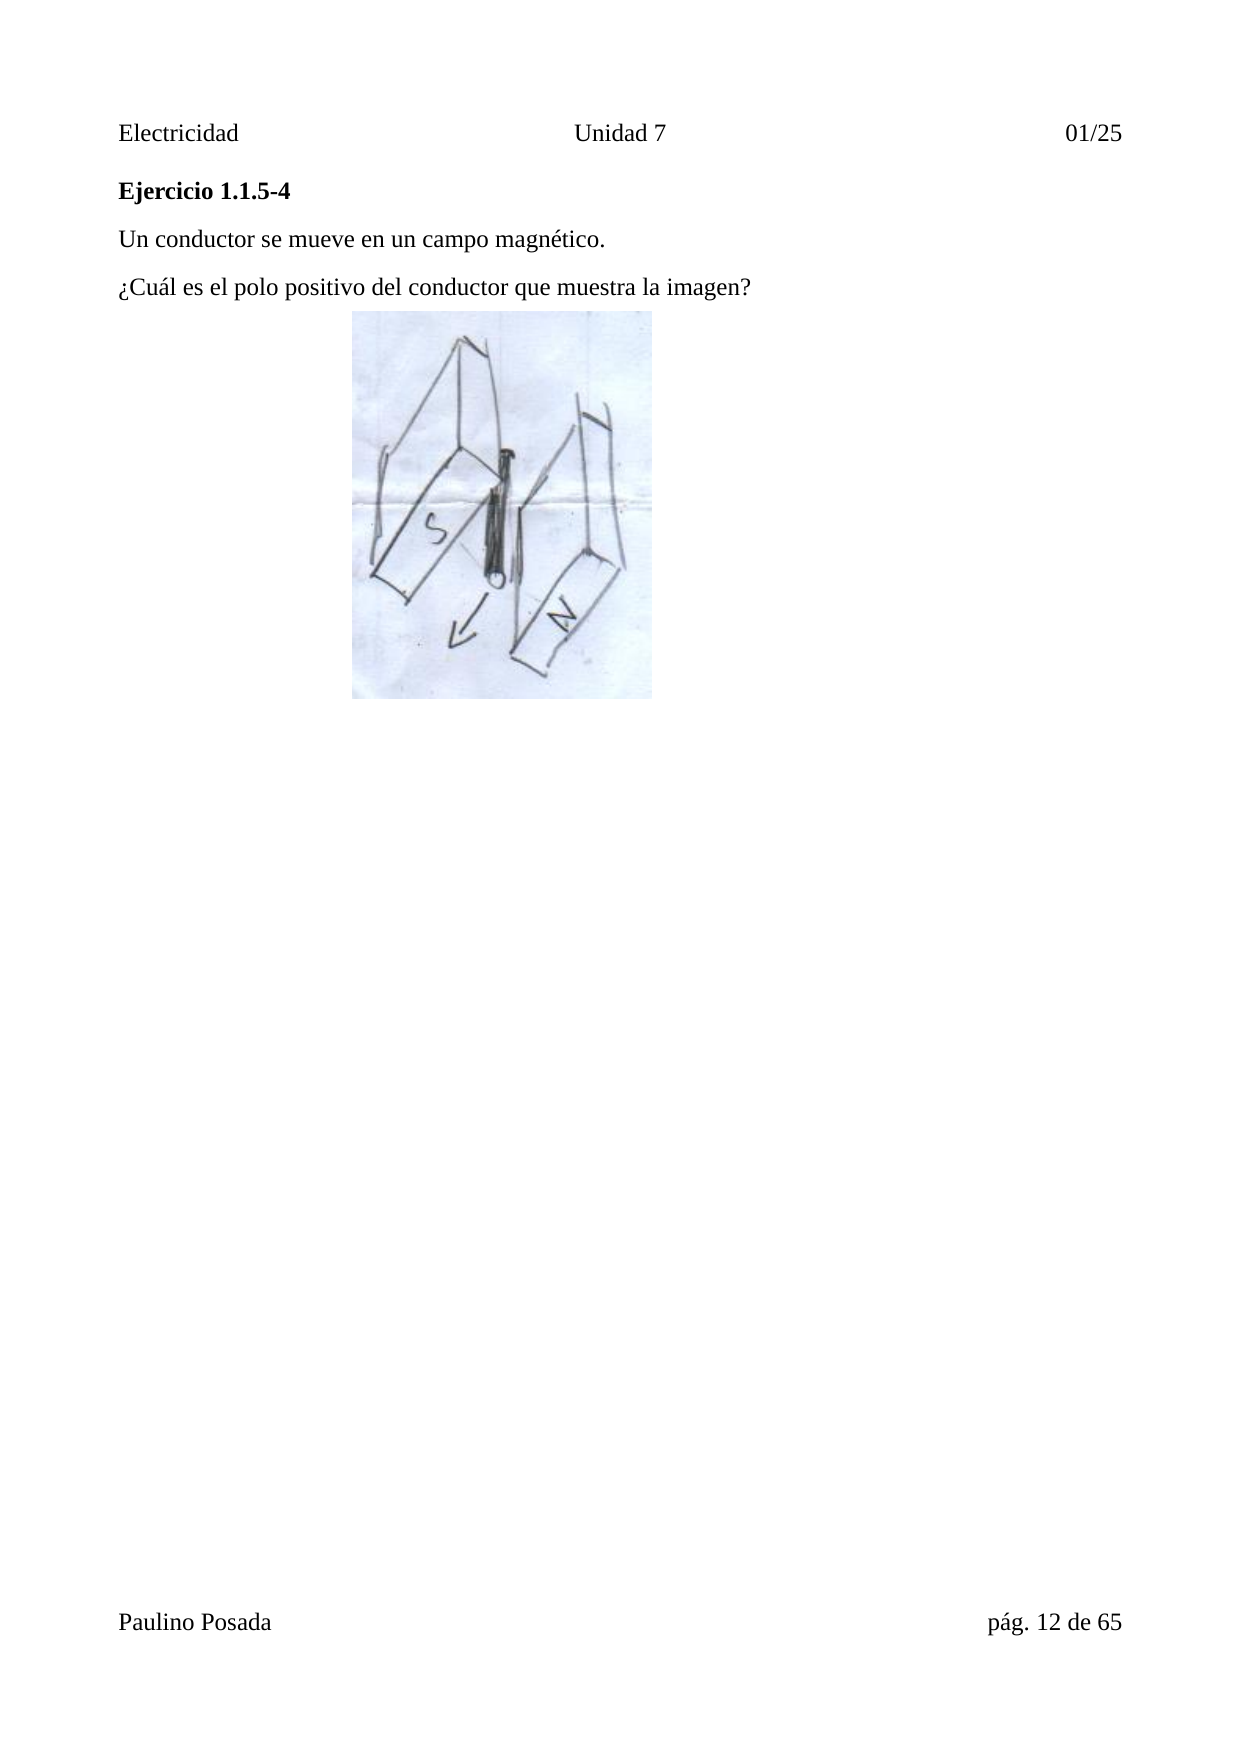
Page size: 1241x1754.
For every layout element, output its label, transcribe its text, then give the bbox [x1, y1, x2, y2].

text Un conductor se mueve en un campo magnético. [118, 224, 1122, 253]
text ¿Cuál es el polo positivo del conductor que muestra la imagen? [118, 272, 1122, 300]
text Ejercicio 1.1.5-4 [118, 176, 1122, 205]
picture [352, 311, 652, 699]
